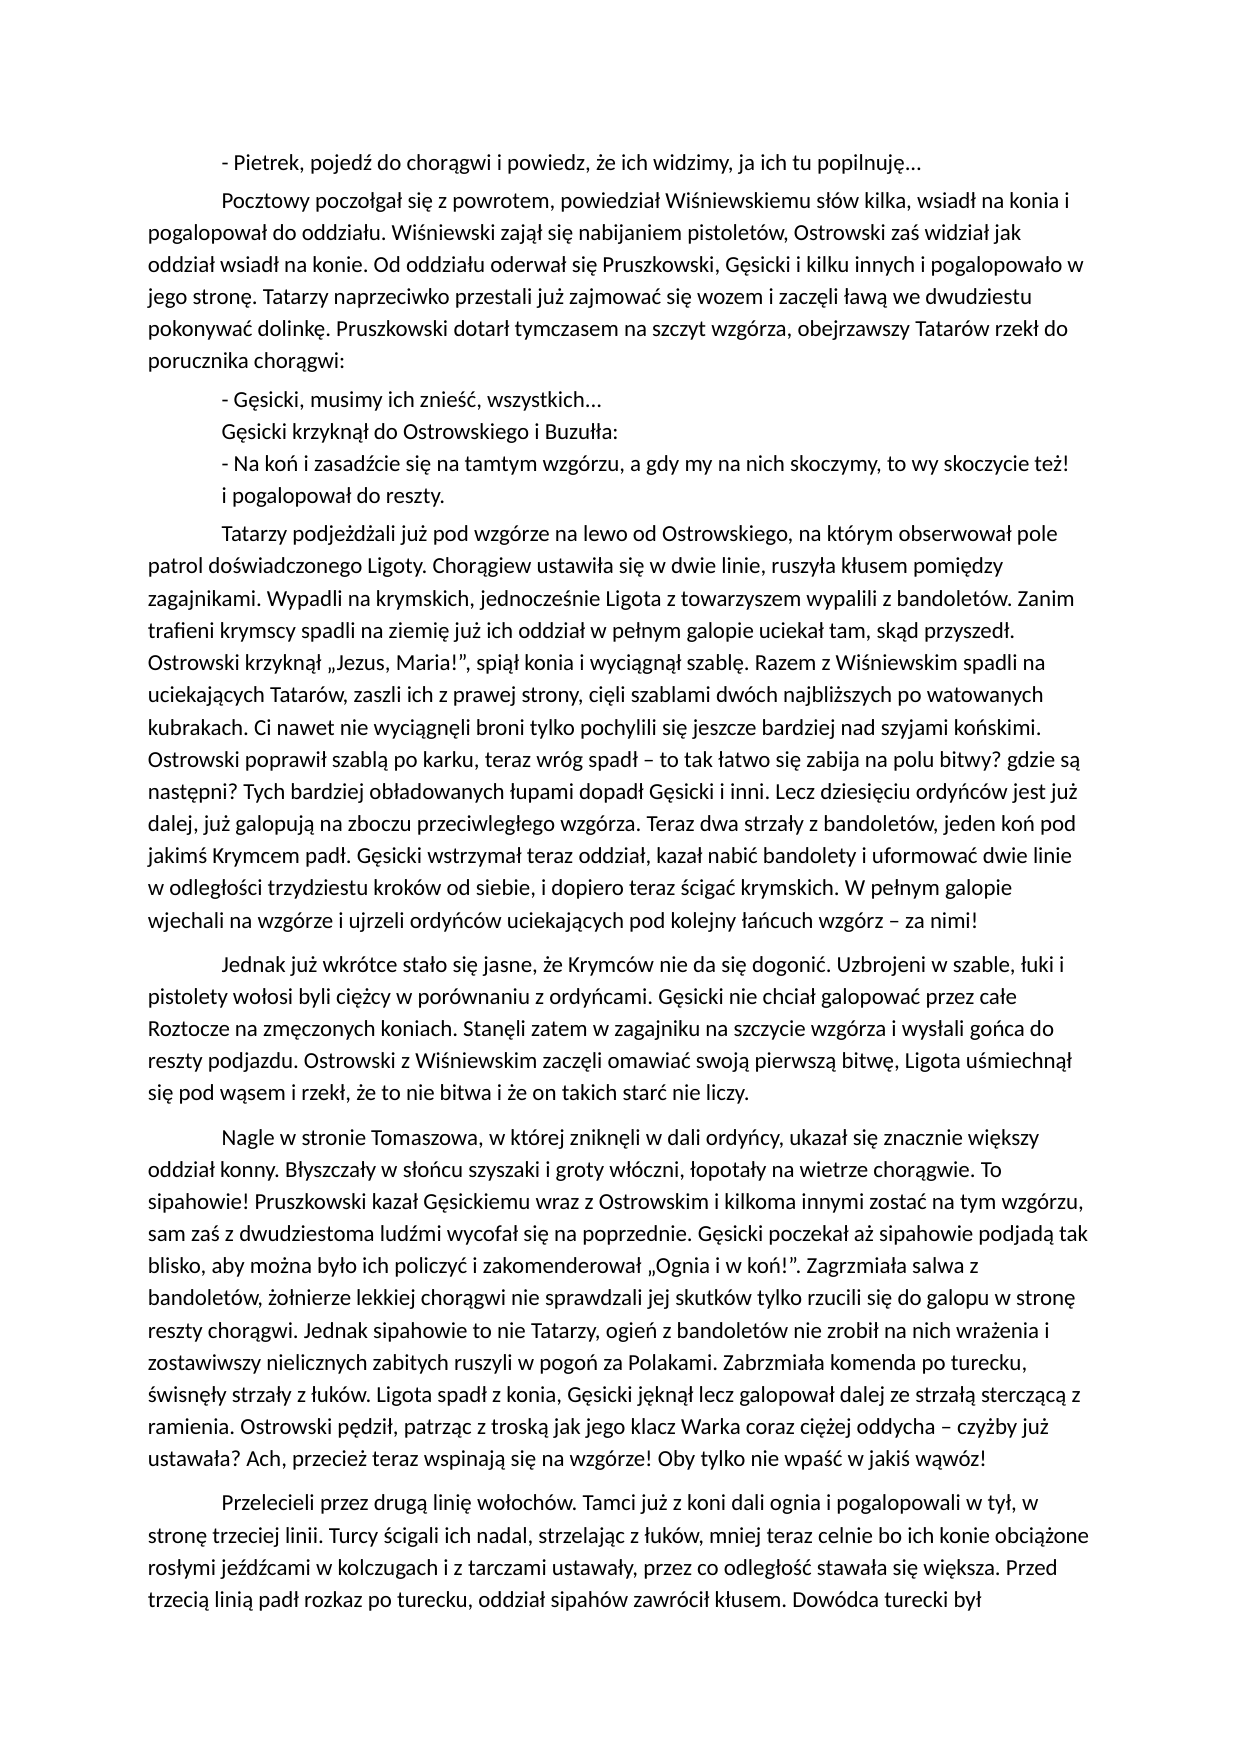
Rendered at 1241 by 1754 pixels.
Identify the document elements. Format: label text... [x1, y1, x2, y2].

text Gęsicki krzyknął do Ostrowskiego i Buzułła: [221, 417, 1093, 445]
text - Gęsicki, musimy ich znieść, wszystkich... [221, 385, 1093, 413]
text Tatarzy podjeżdżali już pod wzgórze na lewo od Ostrowskiego, na którym obserwował pole patrol doświadczonego Ligoty. Chorągiew ustawiła się w dwie linie, ruszyła kłusem pomiędzy zagajnikami. Wypadli na krymskich, jednocześnie Ligota z towarzyszem wypalili z bandoletów. Zanim trafieni krymscy spadli na ziemię już ich oddział w pełnym galopie uciekał tam, skąd przyszedł. Ostrowski krzyknął „Jezus, Maria!”, spiął konia i wyciągnął szablę. Razem z Wiśniewskim spadli na uciekających Tatarów, zaszli ich z prawej strony, cięli szablami dwóch najbliższych po watowanych kubrakach. Ci nawet nie wyciągnęli broni tylko pochylili się jeszcze bardziej nad szyjami końskimi. Ostrowski poprawił szablą po karku, teraz wróg spadł – to tak łatwo się zabija na polu bitwy? gdzie są następni? Tych bardziej obładowanych łupami dopadł Gęsicki i inni. Lecz dziesięciu ordyńców jest już dalej, już galopują na zboczu przeciwległego wzgórza. Teraz dwa strzały z bandoletów, jeden koń pod jakimś Krymcem padł. Gęsicki wstrzymał teraz oddział, kazał nabić bandolety i uformować dwie linie w odległości trzydziestu kroków od siebie, i dopiero teraz ścigać krymskich. W pełnym galopie wjechali na wzgórze i ujrzeli ordyńców uciekających pod kolejny łańcuch wzgórz – za nimi! [148, 519, 1093, 934]
text Nagle w stronie Tomaszowa, w której zniknęli w dali ordyńcy, ukazał się znacznie większy oddział konny. Błyszczały w słońcu szyszaki i groty włóczni, łopotały na wietrze chorągwie. To sipahowie! Pruszkowski kazał Gęsickiemu wraz z Ostrowskim i kilkoma innymi zostać na tym wzgórzu, sam zaś z dwudziestoma ludźmi wycofał się na poprzednie. Gęsicki poczekał aż sipahowie podjadą tak blisko, aby można było ich policzyć i zakomenderował „Ognia i w koń!”. Zagrzmiała salwa z bandoletów, żołnierze lekkiej chorągwi nie sprawdzali jej skutków tylko rzucili się do galopu w stronę reszty chorągwi. Jednak sipahowie to nie Tatarzy, ogień z bandoletów nie zrobił na nich wrażenia i zostawiwszy nielicznych zabitych ruszyli w pogoń za Polakami. Zabrzmiała komenda po turecku, świsnęły strzały z łuków. Ligota spadł z konia, Gęsicki jęknął lecz galopował dalej ze strzałą sterczącą z ramienia. Ostrowski pędził, patrząc z troską jak jego klacz Warka coraz ciężej oddycha – czyżby już ustawała? Ach, przecież teraz wspinają się na wzgórze! Oby tylko nie wpaść w jakiś wąwóz! [148, 1123, 1093, 1472]
text i pogalopował do reszty. [221, 481, 1093, 509]
text Pocztowy poczołgał się z powrotem, powiedział Wiśniewskiemu słów kilka, wsiadł na konia i pogalopował do oddziału. Wiśniewski zajął się nabijaniem pistoletów, Ostrowski zaś widział jak oddział wsiadł na konie. Od oddziału oderwał się Pruszkowski, Gęsicki i kilku innych i pogalopowało w jego stronę. Tatarzy naprzeciwko przestali już zajmować się wozem i zaczęli ławą we dwudziestu pokonywać dolinkę. Pruszkowski dotarł tymczasem na szczyt wzgórza, obejrzawszy Tatarów rzekł do porucznika chorągwi: [148, 186, 1093, 375]
text - Na koń i zasadźcie się na tamtym wzgórzu, a gdy my na nich skoczymy, to wy skoczycie też! [221, 449, 1093, 477]
text Jednak już wkrótce stało się jasne, że Krymców nie da się dogonić. Uzbrojeni w szable, łuki i pistolety wołosi byli ciężcy w porównaniu z ordyńcami. Gęsicki nie chciał galopować przez całe Roztocze na zmęczonych koniach. Stanęli zatem w zagajniku na szczycie wzgórza i wysłali gońca do reszty podjazdu. Ostrowski z Wiśniewskim zaczęli omawiać swoją pierwszą bitwę, Ligota uśmiechnął się pod wąsem i rzekł, że to nie bitwa i że on takich starć nie liczy. [148, 950, 1093, 1107]
text - Pietrek, pojedź do chorągwi i powiedz, że ich widzimy, ja ich tu popilnuję... [221, 148, 1093, 176]
text Przelecieli przez drugą linię wołochów. Tamci już z koni dali ognia i pogalopowali w tył, w stronę trzeciej linii. Turcy ścigali ich nadal, strzelając z łuków, mniej teraz celnie bo ich konie obciążone rosłymi jeźdźcami w kolczugach i z tarczami ustawały, przez co odległość stawała się większa. Przed trzecią linią padł rozkaz po turecku, oddział sipahów zawrócił kłusem. Dowódca turecki był [148, 1488, 1093, 1613]
